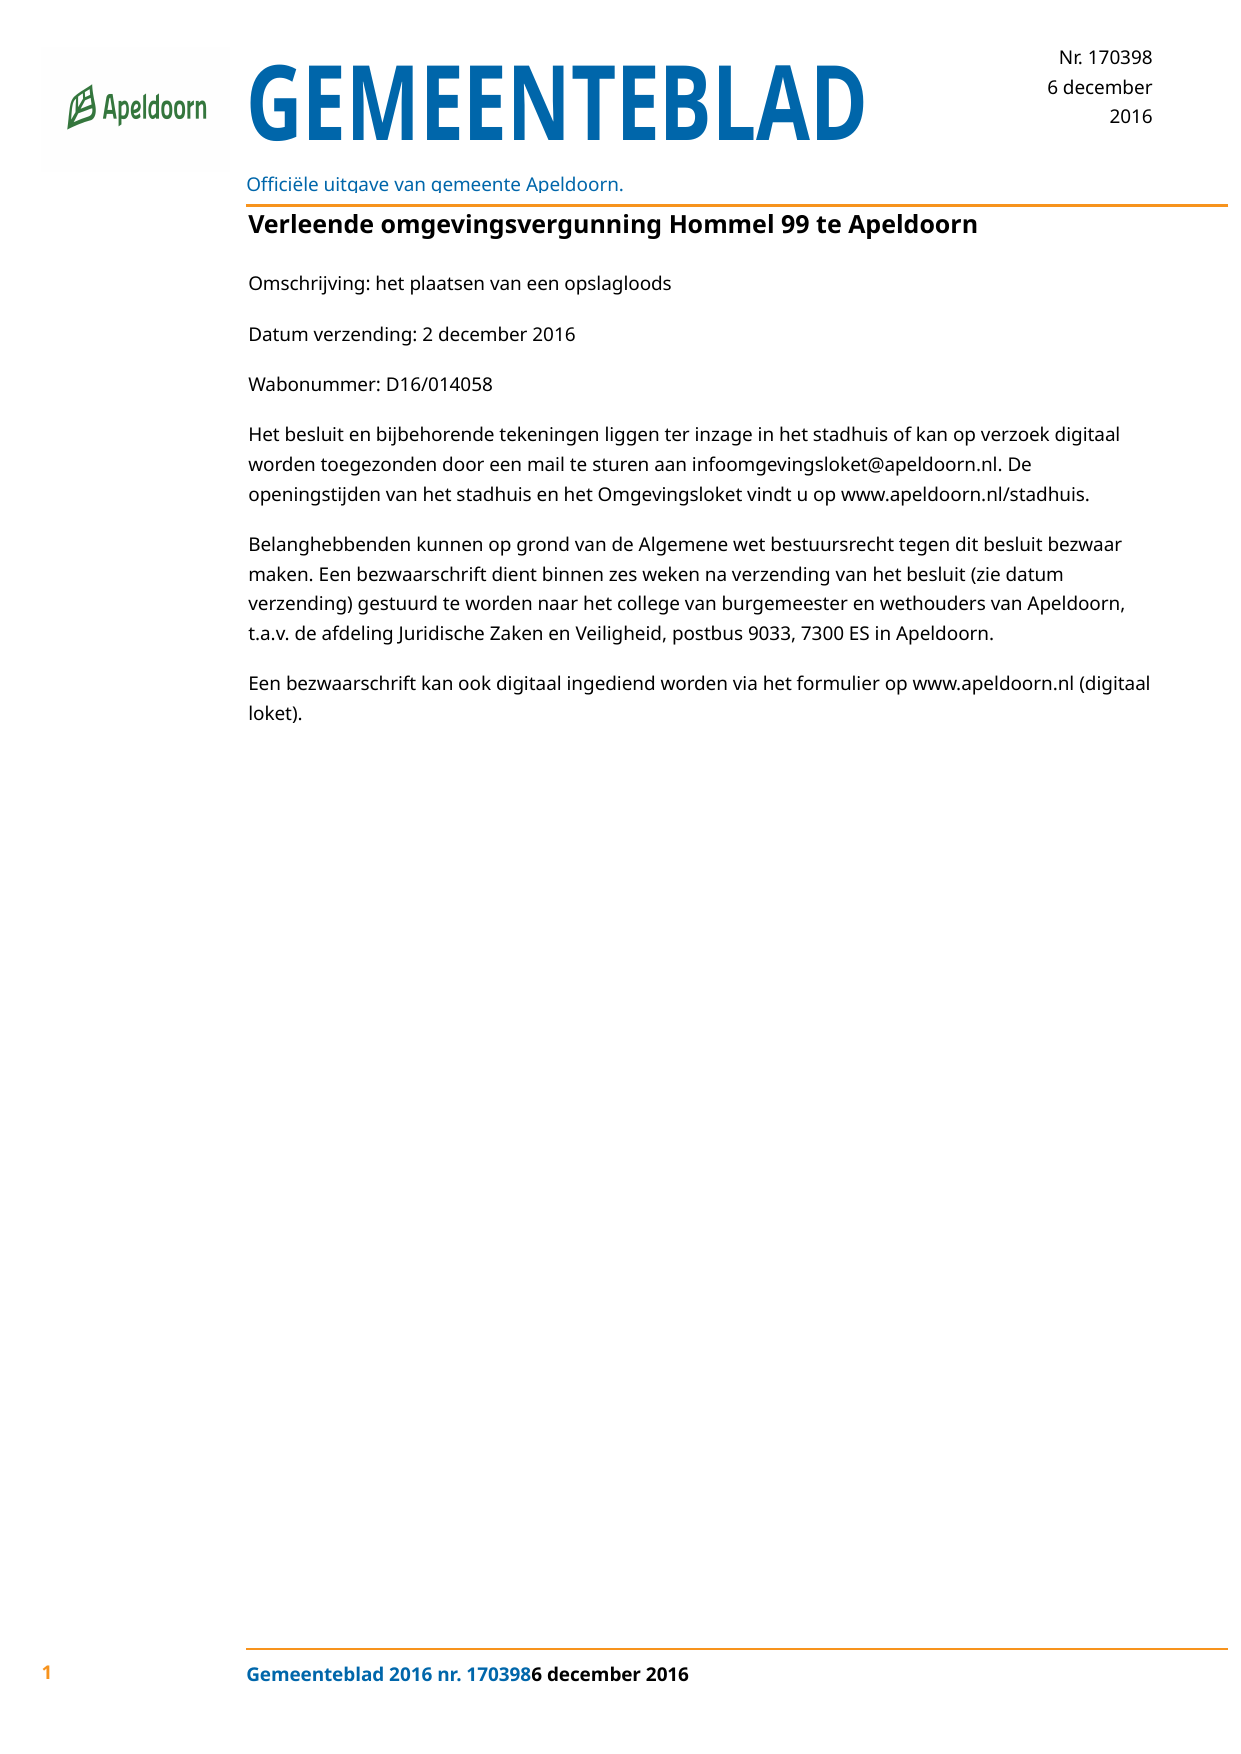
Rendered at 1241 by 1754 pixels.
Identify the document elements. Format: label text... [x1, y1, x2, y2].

text Wabonummer: D16/014058 [248, 371, 1152, 397]
text Het besluit en bijbehorende tekeningen liggen ter inzage in het stadhuis of kan op verzoek digitaal worden toegezonden door een mail te sturen aan infoomgevingsloket@apeldoorn.nl. De openingstijden van het stadhuis en het Omgevingsloket vindt u op www.apeldoorn.nl/stadhuis. [248, 422, 1152, 506]
text Belanghebbenden kunnen op grond van de Algemene wet bestuursrecht tegen dit besluit bezwaar maken. Een bezwaarschrift dient binnen zes weken na verzending van het besluit (zie datum verzending) gestuurd te worden naar het college van burgemeester en wethouders van Apeldoorn, t.a.v. de afdeling Juridische Zaken en Veiligheid, postbus 9033, 7300 ES in Apeldoorn. [248, 531, 1152, 646]
text Datum verzending: 2 december 2016 [248, 321, 1152, 346]
picture [41, 47, 231, 172]
text Verleende omgevingsvergunning Hommel 99 te Apeldoorn [248, 207, 1152, 241]
text Omschrijving: het plaatsen van een opslagloods [248, 270, 1152, 296]
text Een bezwaarschrift kan ook digitaal ingediend worden via het formulier op www.apeldoorn.nl (digitaal loket). [248, 670, 1152, 726]
